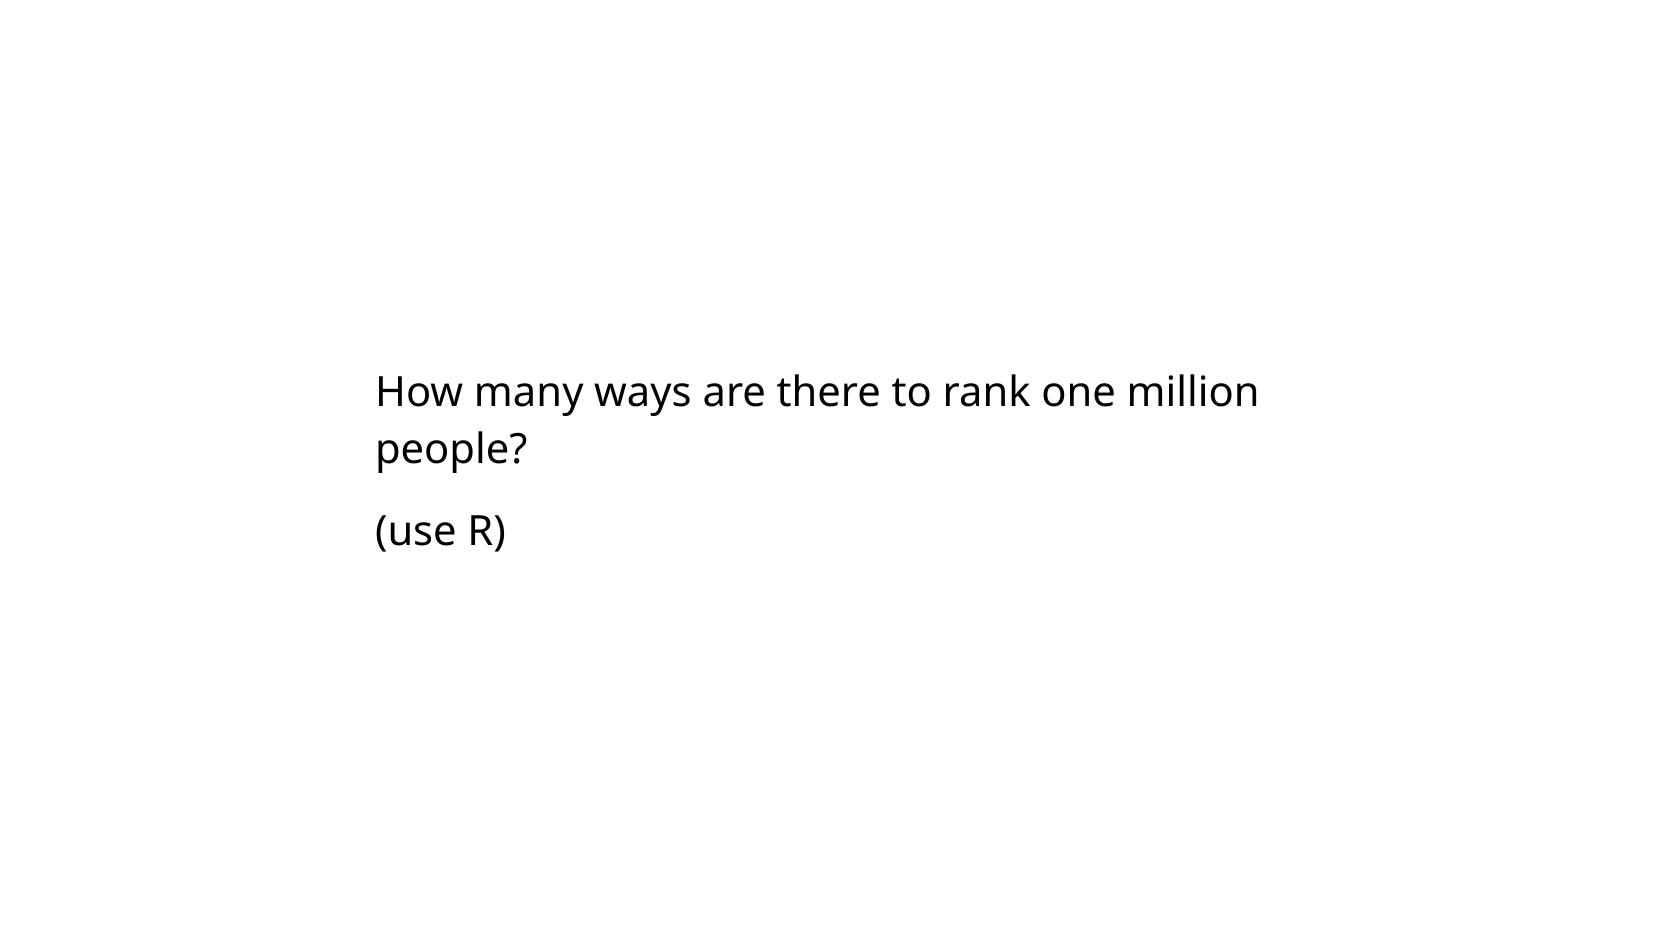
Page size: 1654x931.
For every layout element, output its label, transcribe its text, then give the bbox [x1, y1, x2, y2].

text_box How many ways are there to rank one million people? (use R) [360, 354, 1404, 513]
